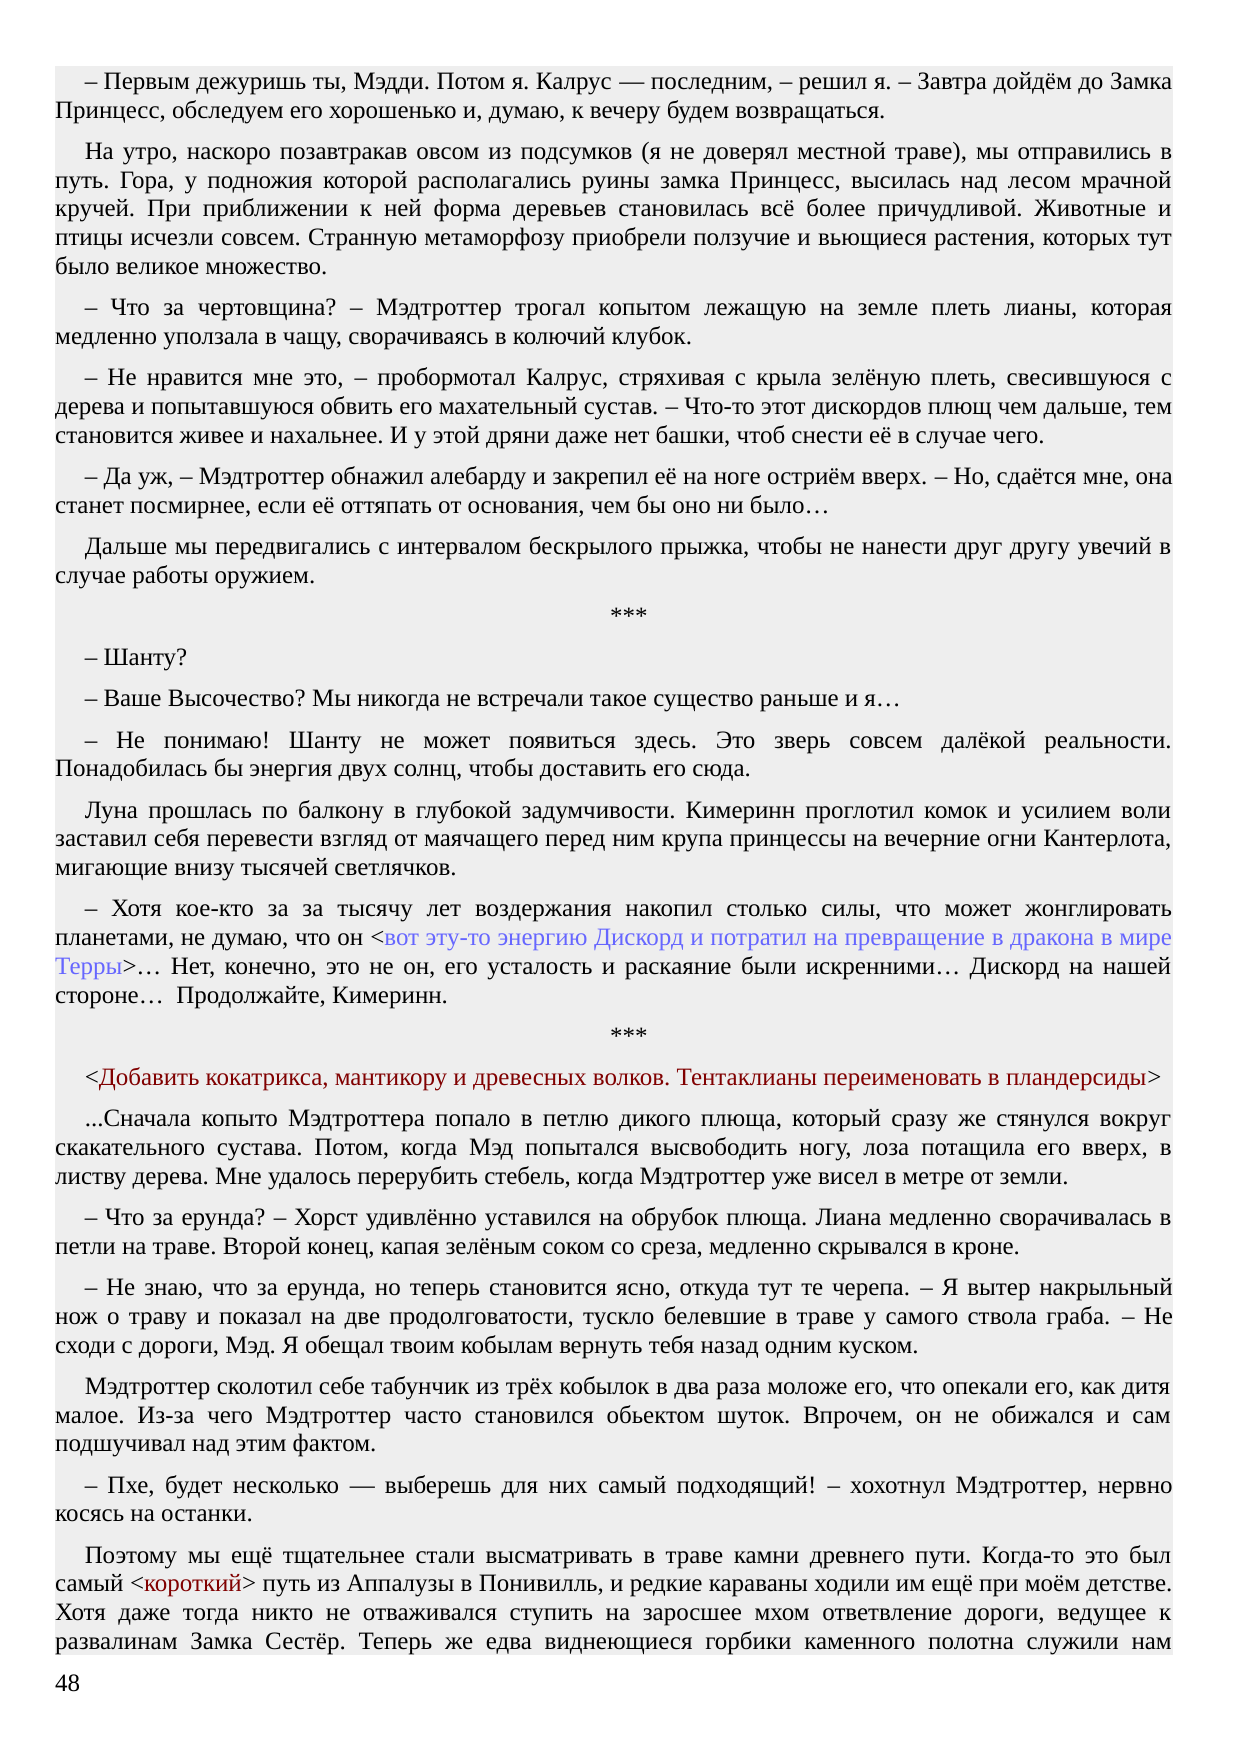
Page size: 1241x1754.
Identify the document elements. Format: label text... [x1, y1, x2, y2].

text – Что за ерунда? – Хорст удивлённо уставился на обрубок плюща. Лиана медленно сворачивалась в петли на траве. Второй конец, капая зелёным соком со среза, медленно скрывался в кроне. [55, 1202, 1173, 1260]
text ...Сначала копыто Мэдтроттера попало в петлю дикого плюща, который сразу же стянулся вокруг скакательного сустава. Потом, когда Мэд попытался высвободить ногу, лоза потащила его вверх, в листву дерева. Мне удалось перерубить стебель, когда Мэдтроттер уже висел в метре от земли. [55, 1103, 1173, 1190]
text – Ваше Высочество? Мы никогда не встречали такое существо раньше и я… [55, 683, 1173, 712]
text Луна прошлась по балкону в глубокой задумчивости. Кимеринн проглотил комок и усилием воли заставил себя перевести взгляд от маячащего перед ним крупа принцессы на вечерние огни Кантерлота, мигающие внизу тысячей светлячков. [55, 795, 1173, 881]
text – Хотя кое-кто за за тысячу лет воздержания накопил столько силы, что может жонглировать планетами, не думаю, что он <вот эту-то энергию Дискорд и потратил на превращение в дракона в мире Терры>… Нет, конечно, это не он, его усталость и раскаяние были искренними… Дискорд на нашей стороне… Продолжайте, Кимеринн. [55, 893, 1173, 1008]
text Дальше мы передвигались с интервалом бескрылого прыжка, чтобы не нанести друг другу увечий в случае работы оружием. [55, 531, 1173, 588]
text Мэдтроттер сколотил себе табунчик из трёх кобылок в два раза моложе его, что опекали его, как дитя малое. Из-за чего Мэдтроттер часто становился обьектом шуток. Впрочем, он не обижался и сам подшучивал над этим фактом. [55, 1371, 1173, 1457]
text – Первым дежуришь ты, Мэдди. Потом я. Калрус — последним, – решил я. – Завтра дойдём до Замка Принцесс, обследуем его хорошенько и, думаю, к вечеру будем возвращаться. [55, 66, 1173, 123]
text *** [55, 601, 1173, 630]
text – Что за чертовщина? – Мэдтроттер трогал копытом лежащую на земле плеть лианы, которая медленно уползала в чащу, сворачиваясь в колючий клубок. [55, 292, 1173, 350]
text – Шанту? [55, 642, 1173, 671]
text На утро, наскоро позавтракав овсом из подсумков (я не доверял местной траве), мы отправились в путь. Гора, у подножия которой располагались руины замка Принцесс, высилась над лесом мрачной кручей. При приближении к ней форма деревьев становилась всё более причудливой. Животные и птицы исчезли совсем. Странную метаморфозу приобрели ползучие и вьющиеся растения, которых тут было великое множество. [55, 136, 1173, 280]
text <Добавить кокатрикса, мантикору и древесных волков. Тентаклианы переименовать в пландерсиды> [55, 1062, 1173, 1091]
text – Да уж, – Мэдтроттер обнажил алебарду и закрепил её на ноге остриём вверх. – Но, сдаётся мне, она станет посмирнее, если её оттяпать от основания, чем бы оно ни было… [55, 461, 1173, 518]
text Поэтому мы ещё тщательнее стали высматривать в траве камни древнего пути. Когда-то это был самый <короткий> путь из Аппалузы в Понивилль, и редкие караваны ходили им ещё при моём детстве. Хотя даже тогда никто не отваживался ступить на заросшее мхом ответвление дороги, ведущее к развалинам Замка Сестёр. Теперь же едва виднеющиеся горбики каменного полотна служили нам [55, 1540, 1173, 1655]
text – Не нравится мне это, – пробормотал Калрус, стряхивая с крыла зелёную плеть, свесившуюся с дерева и попытавшуюся обвить его махательный сустав. – Что-то этот дискордов плющ чем дальше, тем становится живее и нахальнее. И у этой дряни даже нет башки, чтоб снести её в случае чего. [55, 362, 1173, 448]
text *** [55, 1021, 1173, 1050]
text – Не знаю, что за ерунда, но теперь становится ясно, откуда тут те черепа. – Я вытер накрыльный нож о траву и показал на две продолговатости, тускло белевшие в траве у самого ствола граба. – Не сходи с дороги, Мэд. Я обещал твоим кобылам вернуть тебя назад одним куском. [55, 1272, 1173, 1358]
text – Не понимаю! Шанту не может появиться здесь. Это зверь совсем далёкой реальности. Понадобилась бы энергия двух солнц, чтобы доставить его сюда. [55, 725, 1173, 782]
text – Пхе, будет несколько — выберешь для них самый подходящий! – хохотнул Мэдтроттер, нервно косясь на останки. [55, 1470, 1173, 1527]
